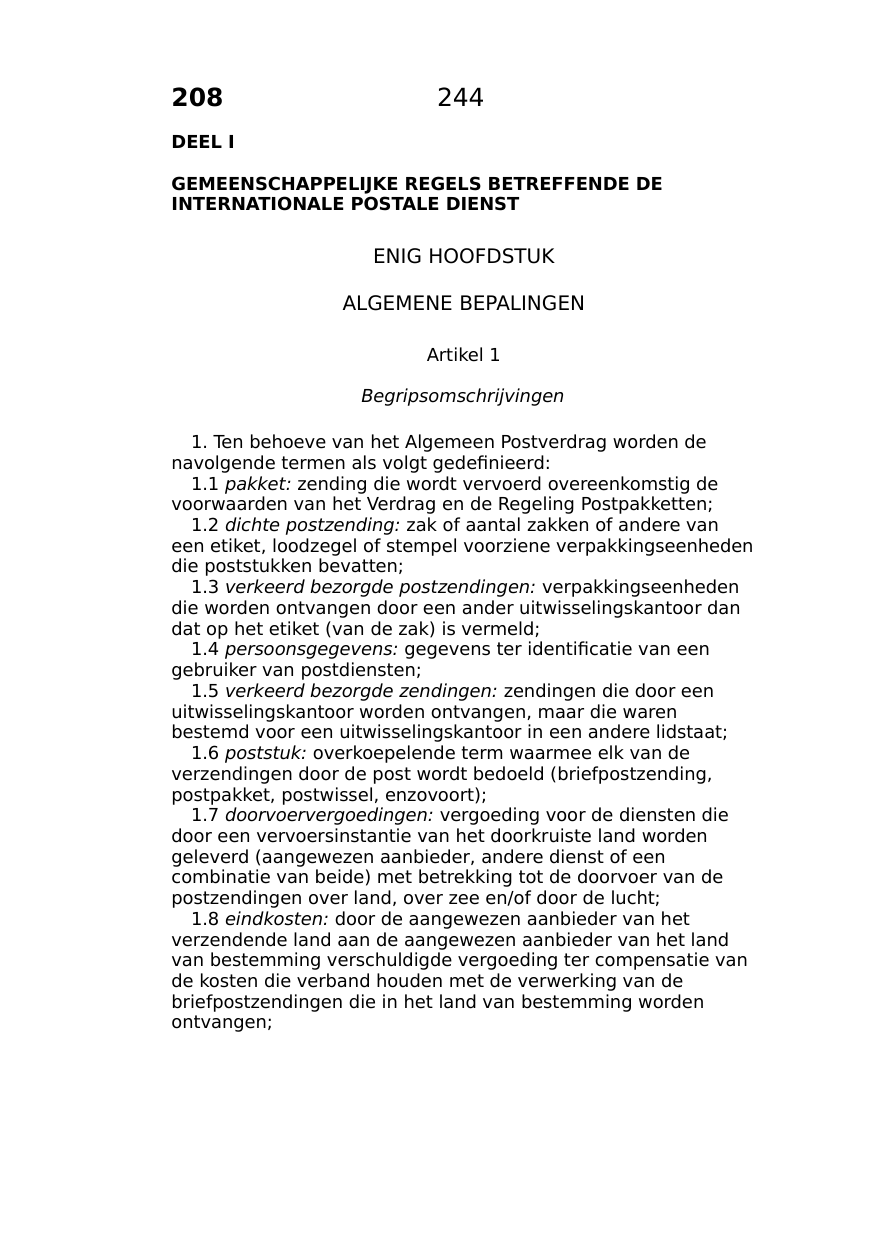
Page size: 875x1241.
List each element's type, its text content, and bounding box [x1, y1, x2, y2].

subtitle DEEL I GEMEENSCHAPPELIJKE REGELS BETREFFENDE DE INTERNATIONALE POSTALE DIENST [171, 132, 756, 215]
subtitle Artikel 1 Begripsomschrijvingen [171, 345, 756, 407]
text 1. Ten behoeve van het Algemeen Postverdrag worden de navolgende termen als volgt gedefinieerd: [171, 432, 756, 473]
text 1.3 verkeerd bezorgde postzendingen: verpakkingseenheden die worden ontvangen door een ander uitwisselingskantoor dan dat op het etiket (van de zak) is vermeld; [171, 577, 756, 639]
subtitle ENIG HOOFDSTUK ALGEMENE BEPALINGEN [171, 245, 756, 315]
text 1.8 eindkosten: door de aangewezen aanbieder van het verzendende land aan de aangewezen aanbieder van het land van bestemming verschuldigde vergoeding ter compensatie van de kosten die verband houden met de verwerking van de briefpostzendingen die in het land van bestemming worden ontvangen; [171, 909, 756, 1033]
text 1.5 verkeerd bezorgde zendingen: zendingen die door een uitwisselingskantoor worden ontvangen, maar die waren bestemd voor een uitwisselingskantoor in een andere lidstaat; [171, 681, 756, 743]
text 1.1 pakket: zending die wordt vervoerd overeenkomstig de voorwaarden van het Verdrag en de Regeling Postpakketten; [171, 473, 756, 515]
text 1.7 doorvoervergoedingen: vergoeding voor de diensten die door een vervoersinstantie van het doorkruiste land worden geleverd (aangewezen aanbieder, andere dienst of een combinatie van beide) met betrekking tot de doorvoer van de postzendingen over land, over zee en/of door de lucht; [171, 805, 756, 909]
text 1.2 dichte postzending: zak of aantal zakken of andere van een etiket, loodzegel of stempel voorziene verpakkingseenheden die poststukken bevatten; [171, 515, 756, 577]
text 1.6 poststuk: overkoepelende term waarmee elk van de verzendingen door de post wordt bedoeld (briefpostzending, postpakket, postwissel, enzovoort); [171, 743, 756, 805]
text 1.4 persoonsgegevens: gegevens ter identificatie van een gebruiker van postdiensten; [171, 639, 756, 681]
